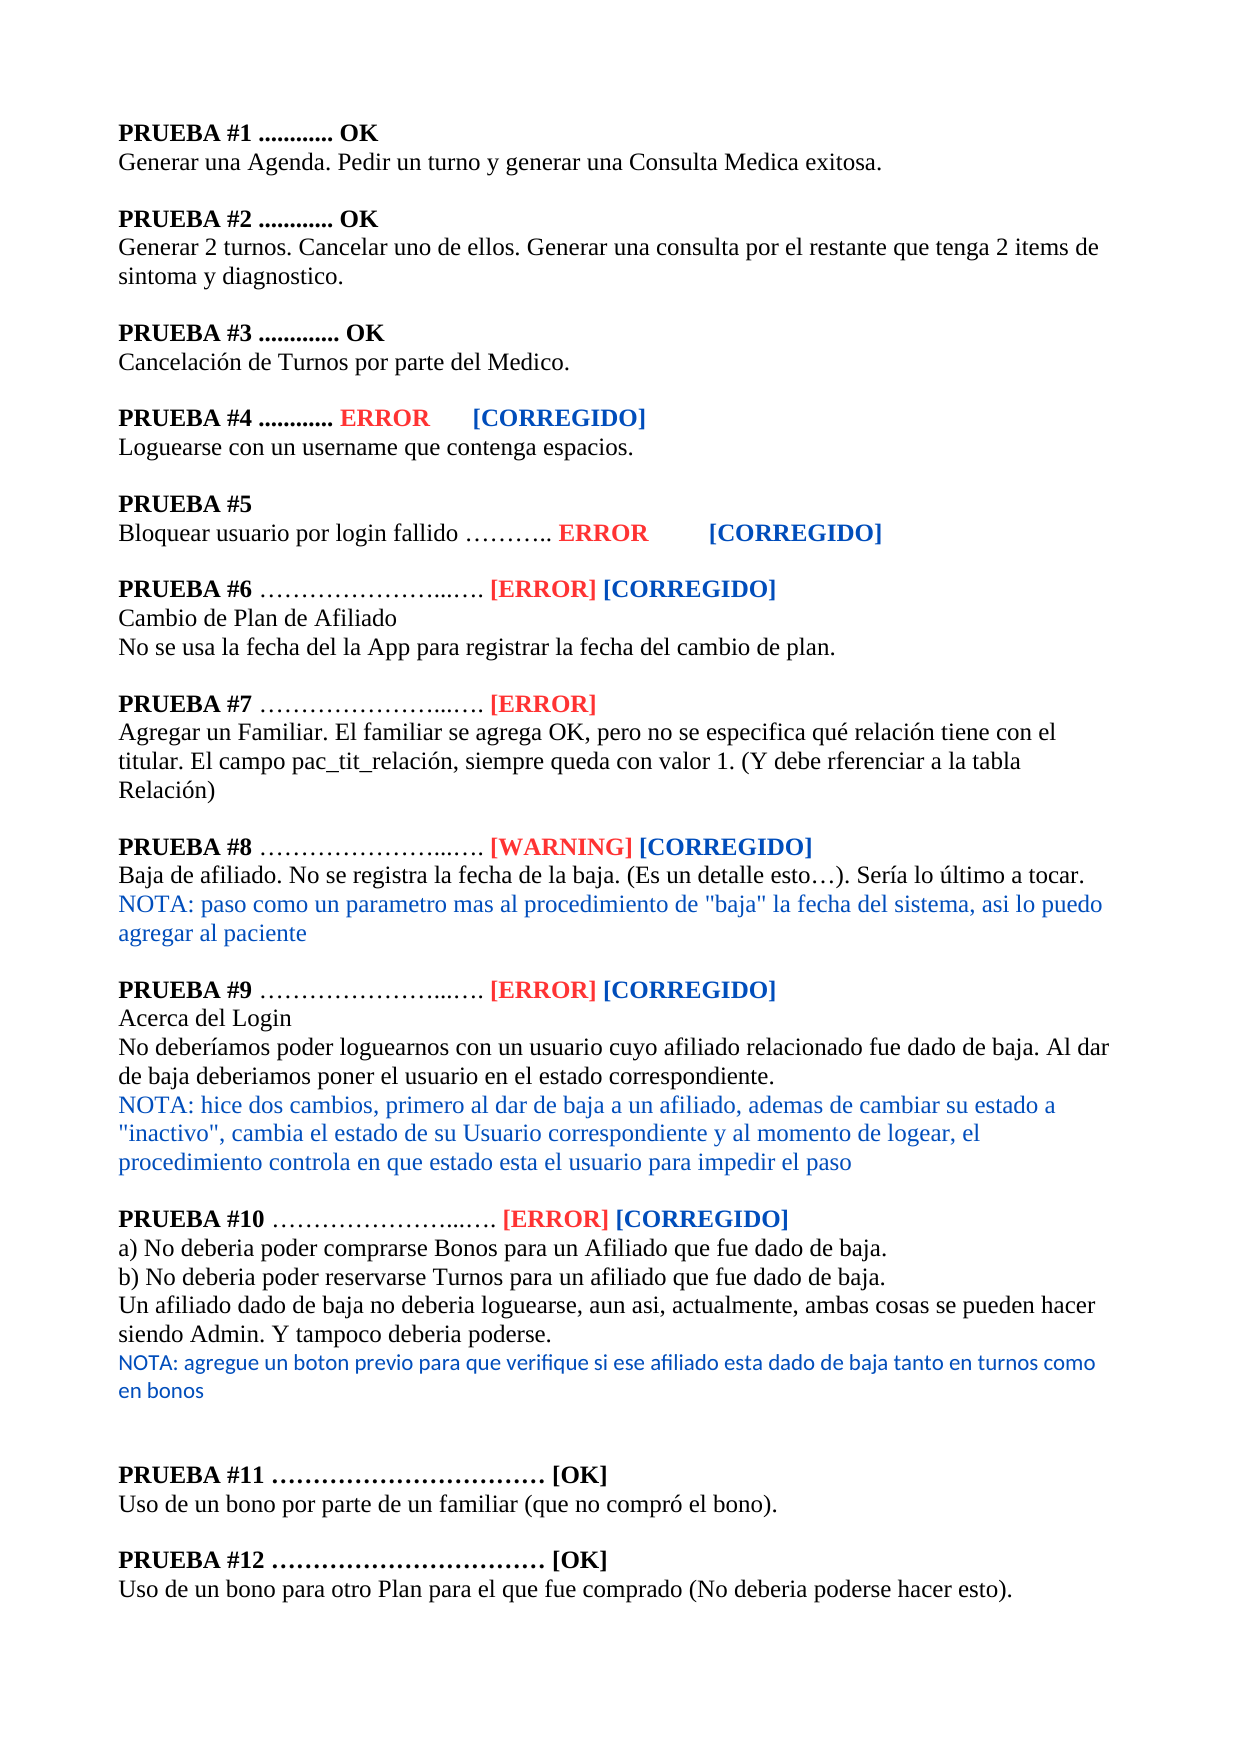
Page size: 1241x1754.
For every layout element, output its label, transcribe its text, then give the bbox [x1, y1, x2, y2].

text Cambio de Plan de Afiliado [118, 603, 1122, 632]
text NOTA: hice dos cambios, primero al dar de baja a un afiliado, ademas de cambiar su estado a "inactivo", cambia el estado de su Usuario correspondiente y al momento de logear, el procedimiento controla en que estado esta el usuario para impedir el paso [118, 1090, 1122, 1176]
text PRUEBA #8 …………………...…. [WARNING] [CORREGIDO] [118, 832, 1122, 861]
text Bloquear usuario por login fallido ……….. ERROR [CORREGIDO] [118, 518, 1122, 546]
text PRUEBA #4 ............ ERROR [CORREGIDO] [118, 403, 1122, 432]
text Baja de afiliado. No se registra la fecha de la baja. (Es un detalle esto…). Sería lo último a tocar. [118, 861, 1122, 889]
text Uso de un bono para otro Plan para el que fue comprado (No deberia poderse hacer esto). [118, 1574, 1122, 1603]
text Uso de un bono por parte de un familiar (que no compró el bono). [118, 1489, 1122, 1517]
text PRUEBA #12 …………………………… [OK] [118, 1545, 1122, 1574]
text No se usa la fecha del la App para registrar la fecha del cambio de plan. [118, 632, 1122, 661]
text PRUEBA #6 …………………...…. [ERROR] [CORREGIDO] [118, 574, 1122, 603]
text b) No deberia poder reservarse Turnos para un afiliado que fue dado de baja. [118, 1262, 1122, 1290]
text PRUEBA #1 ............ OK [118, 118, 1122, 147]
text PRUEBA #10 …………………...…. [ERROR] [CORREGIDO] [118, 1204, 1122, 1233]
text Loguearse con un username que contenga espacios. [118, 432, 1122, 461]
text PRUEBA #9 …………………...…. [ERROR] [CORREGIDO] [118, 975, 1122, 1003]
text NOTA: paso como un parametro mas al procedimiento de "baja" la fecha del sistema, asi lo puedo agregar al paciente [118, 889, 1122, 947]
text Cancelación de Turnos por parte del Medico. [118, 347, 1122, 375]
text PRUEBA #5 [118, 489, 1122, 518]
text PRUEBA #11 …………………………… [OK] [118, 1460, 1122, 1489]
text Generar una Agenda. Pedir un turno y generar una Consulta Medica exitosa. [118, 147, 1122, 176]
text PRUEBA #7 …………………...…. [ERROR] [118, 689, 1122, 717]
text a) No deberia poder comprarse Bonos para un Afiliado que fue dado de baja. [118, 1233, 1122, 1262]
text PRUEBA #2 ............ OK [118, 204, 1122, 232]
text Un afiliado dado de baja no deberia loguearse, aun asi, actualmente, ambas cosas se pueden hacer siendo Admin. Y tampoco deberia poderse. [118, 1290, 1122, 1348]
text Agregar un Familiar. El familiar se agrega OK, pero no se especifica qué relación tiene con el titular. El campo pac_tit_relación, siempre queda con valor 1. (Y debe rferenciar a la tabla Relación) [118, 717, 1122, 804]
text Generar 2 turnos. Cancelar uno de ellos. Generar una consulta por el restante que tenga 2 items de sintoma y diagnostico. [118, 232, 1122, 290]
text Acerca del Login [118, 1003, 1122, 1032]
text NOTA: agregue un boton previo para que verifique si ese afiliado esta dado de baja tanto en turnos como en bonos [118, 1348, 1122, 1404]
text No deberíamos poder loguearnos con un usuario cuyo afiliado relacionado fue dado de baja. Al dar de baja deberiamos poner el usuario en el estado correspondiente. [118, 1032, 1122, 1090]
text PRUEBA #3 ............. OK [118, 318, 1122, 347]
